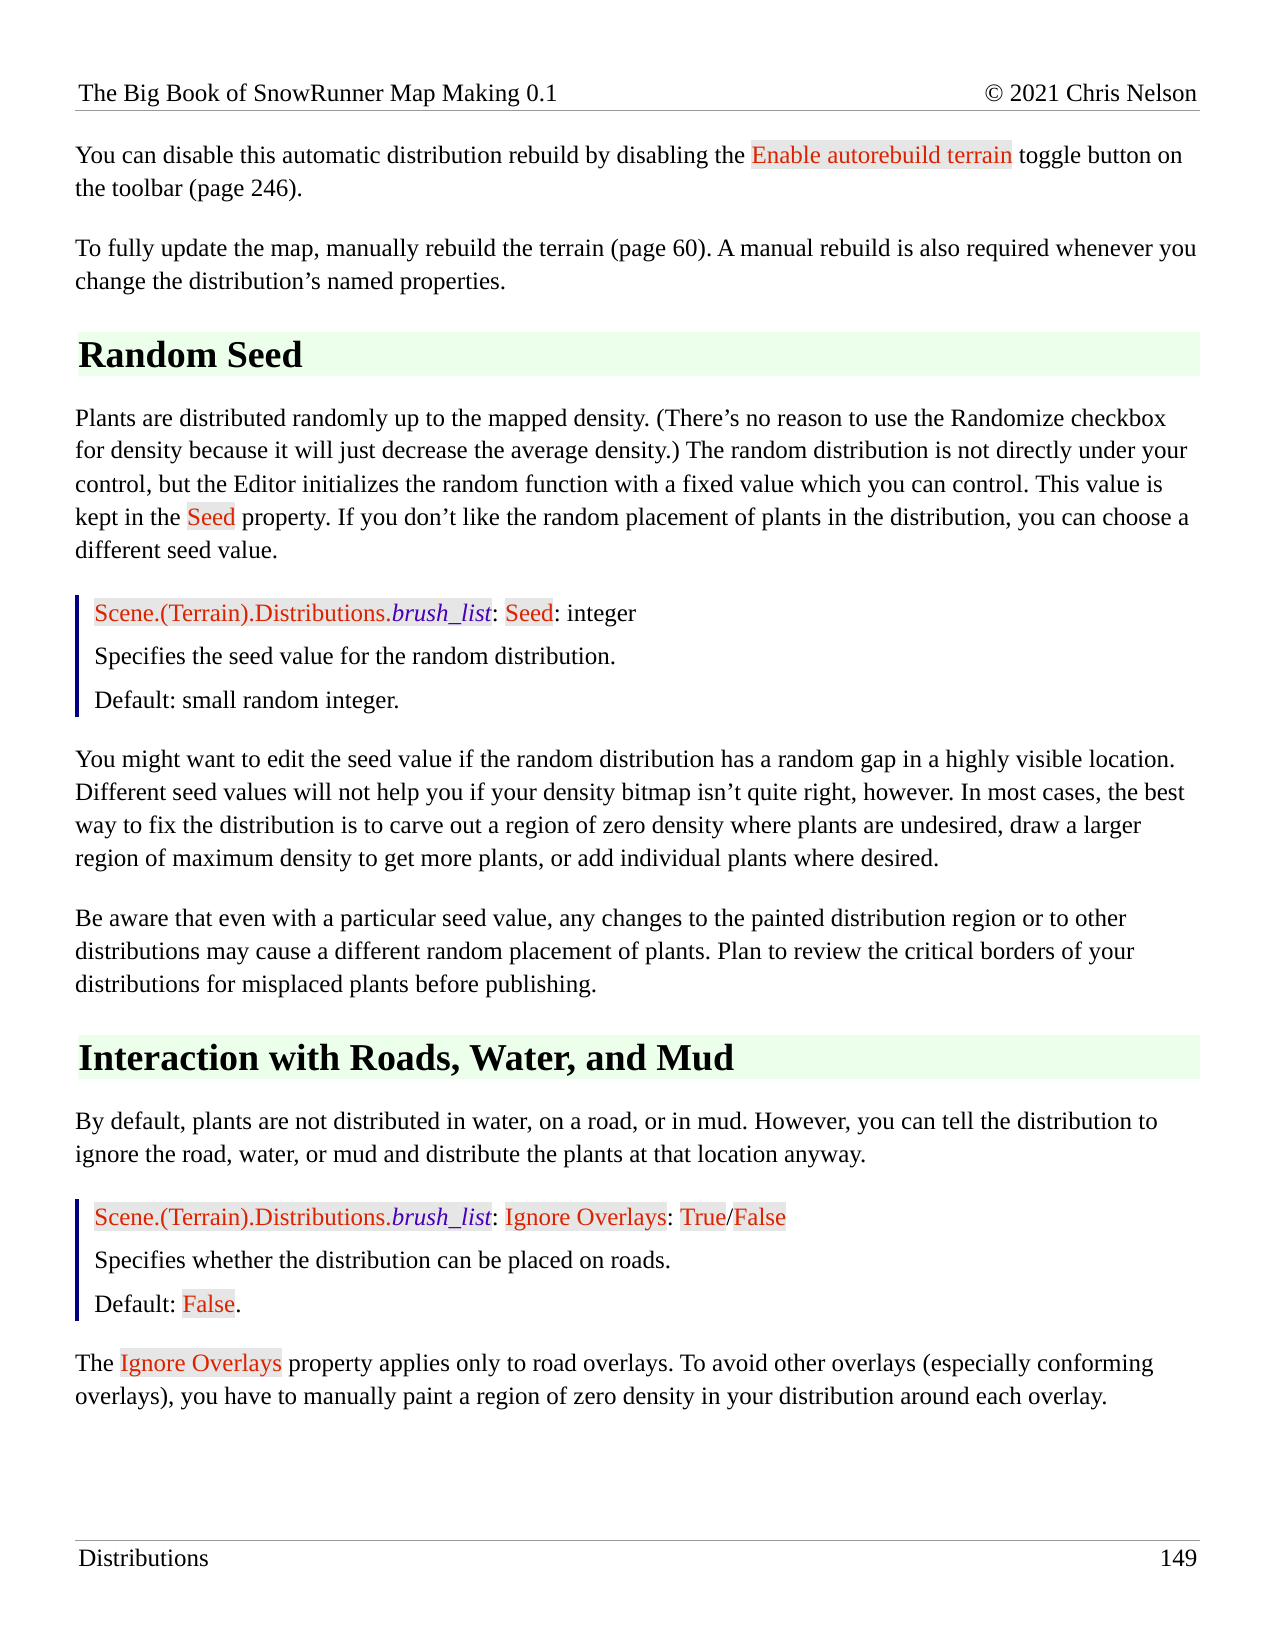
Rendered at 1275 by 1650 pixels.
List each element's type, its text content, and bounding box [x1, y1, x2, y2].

text Specifies whether the distribution can be placed on roads. [79, 1242, 1200, 1274]
text Scene.(Terrain).Distributions.brush_list: Seed: integer [79, 595, 1200, 626]
text The Ignore Overlays property applies only to road overlays. To avoid other overlays (especially conforming overlays), you have to manually paint a region of zero density in your distribution around each overlay. [75, 1348, 1200, 1410]
text You can disable this automatic distribution rebuild by disabling the Enable autorebuild terrain toggle button on the toolbar (page 246). [75, 140, 1200, 202]
text Plants are distributed randomly up to the mapped density. (There’s no reason to use the Randomize checkbox for density because it will just decrease the average density.) The random distribution is not directly under your control, but the Editor initializes the random function with a fixed value which you can control. This value is kept in the Seed property. If you don’t like the random placement of plants in the distribution, you can choose a different seed value. [75, 403, 1200, 563]
text To fully update the map, manually rebuild the terrain (page 60). A manual rebuild is also required whenever you change the distribution’s named properties. [75, 233, 1200, 295]
text Default: small random integer. [79, 682, 1200, 717]
subtitle Random Seed [78, 332, 1200, 376]
text By default, plants are not distributed in water, on a road, or in mud. However, you can tell the distribution to ignore the road, water, or mud and distribute the plants at that location anyway. [75, 1106, 1200, 1167]
text Specifies the seed value for the random distribution. [79, 638, 1200, 670]
text Be aware that even with a particular seed value, any changes to the painted distribution region or to other distributions may cause a different random placement of plants. Plan to review the critical borders of your distributions for misplaced plants before publishing. [75, 903, 1200, 998]
text Scene.(Terrain).Distributions.brush_list: Ignore Overlays: True/False [79, 1199, 1200, 1231]
subtitle Interaction with Roads, Water, and Mud [78, 1035, 1200, 1079]
text You might want to edit the seed value if the random distribution has a random gap in a highly visible location. Different seed values will not help you if your density bitmap isn’t quite right, however. In most cases, the best way to fix the distribution is to carve out a region of zero density where plants are undesired, draw a larger region of maximum density to get more plants, or add individual plants where desired. [75, 744, 1200, 872]
text Default: False. [79, 1286, 1200, 1321]
